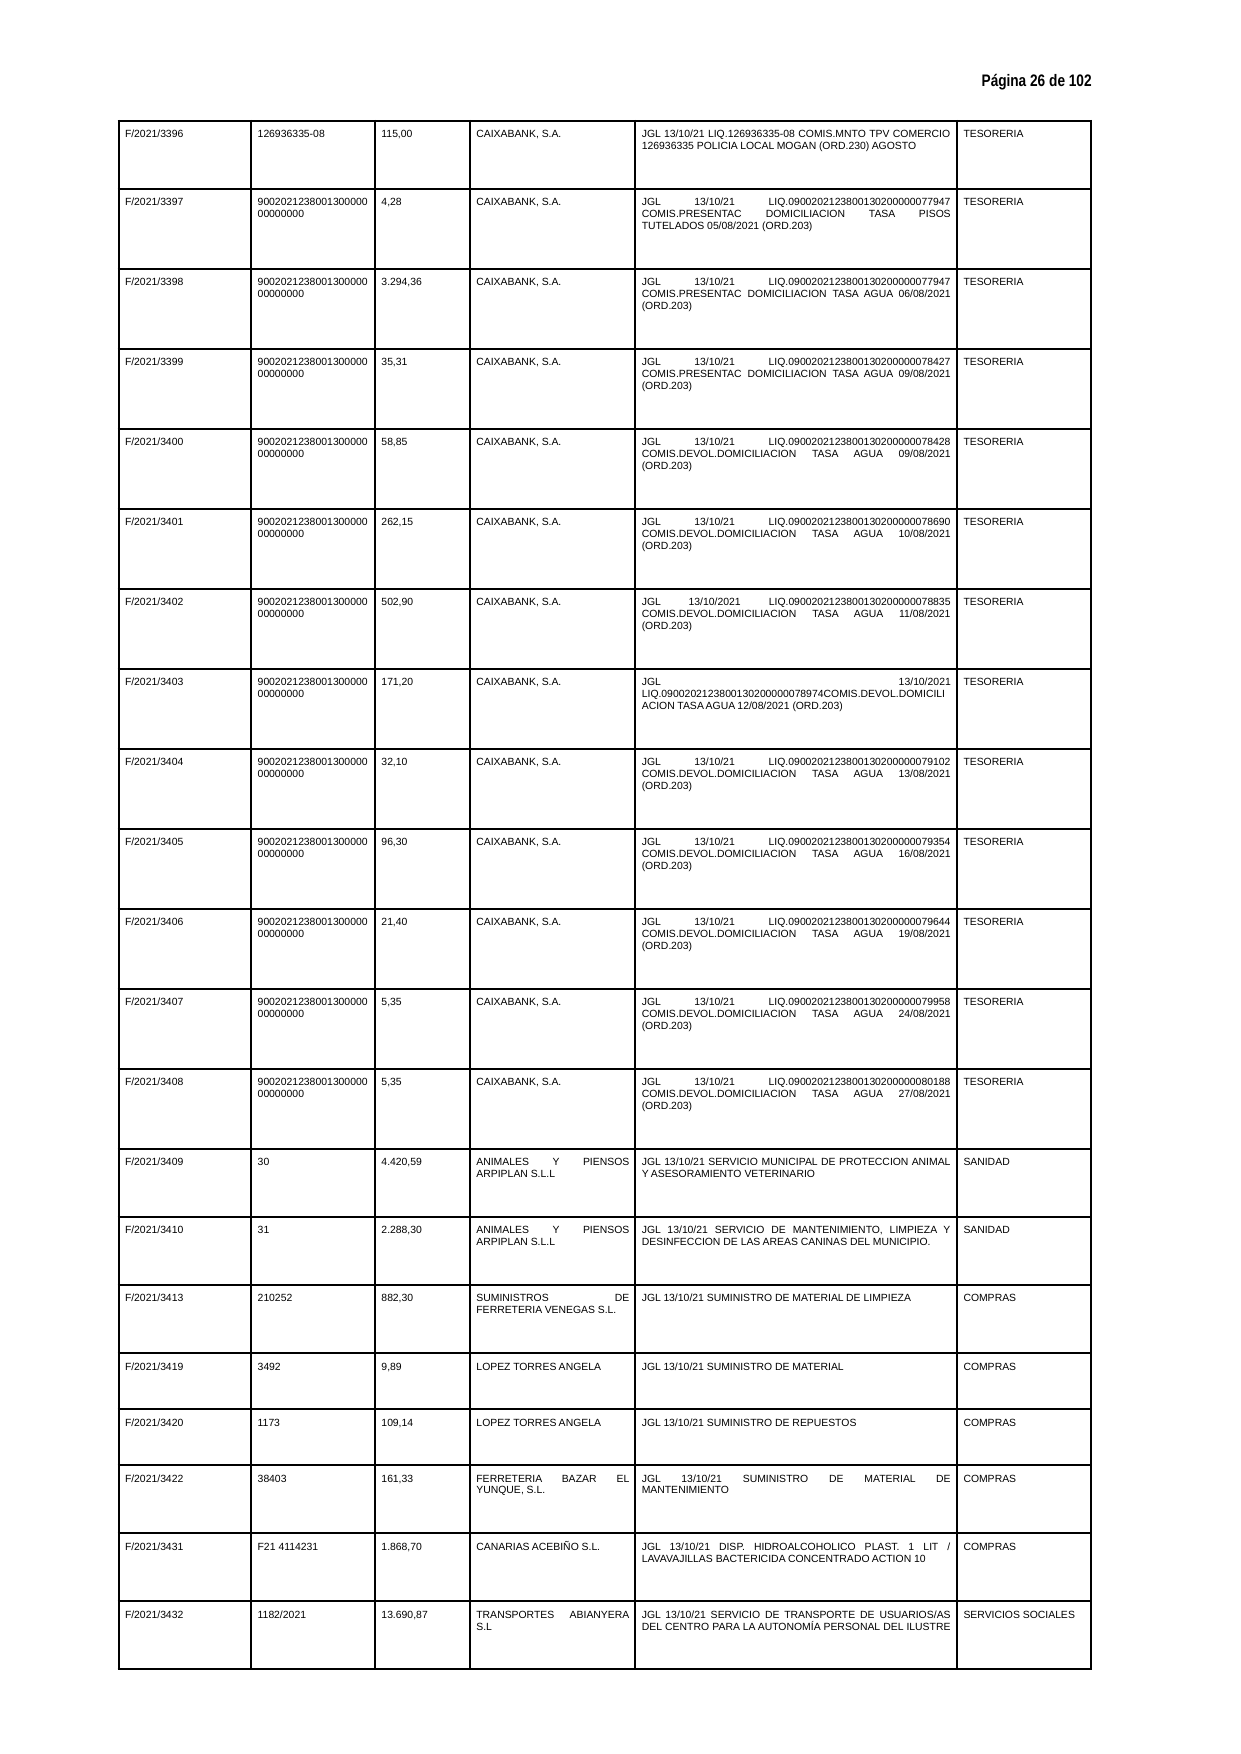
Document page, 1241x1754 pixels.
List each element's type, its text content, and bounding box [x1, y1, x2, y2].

table_cell 900202123800130000000000000 [252, 990, 374, 1068]
table_cell CAIXABANK, S.A. [471, 122, 634, 188]
table_cell 21,40 [376, 910, 469, 988]
table_cell 900202123800130000000000000 [252, 910, 374, 988]
table_cell JGL 13/10/21 LIQ.0900202123800130200000079102 COMIS.DEVOL.DOMICILIACION TASA AGUA 13/08/2021 (ORD.203) [636, 750, 956, 828]
table_cell F/2021/3413 [120, 1286, 250, 1352]
table_cell COMPRAS [958, 1410, 1090, 1464]
table_cell CAIXABANK, S.A. [471, 190, 634, 268]
table_cell F/2021/3422 [120, 1466, 250, 1532]
table_cell 96,30 [376, 830, 469, 908]
table_cell JGL 13/10/21 LIQ.0900202123800130200000078690 COMIS.DEVOL.DOMICILIACION TASA AGUA 10/08/2021 (ORD.203) [636, 510, 956, 588]
table_cell COMPRAS [958, 1534, 1090, 1600]
table_cell 31 [252, 1218, 374, 1284]
table_cell TESORERIA [958, 350, 1090, 428]
table_cell 9,89 [376, 1354, 469, 1408]
table_cell 35,31 [376, 350, 469, 428]
table_cell LOPEZ TORRES ANGELA [471, 1354, 634, 1408]
table_cell JGL 13/10/21 DISP. HIDROALCOHOLICO PLAST. 1 LIT / LAVAVAJILLAS BACTERICIDA CONCENTRADO ACTION 10 [636, 1534, 956, 1600]
table_cell CAIXABANK, S.A. [471, 270, 634, 348]
table_cell TESORERIA [958, 590, 1090, 668]
table_cell F/2021/3410 [120, 1218, 250, 1284]
table_cell FERRETERIA BAZAR EL YUNQUE, S.L. [471, 1466, 634, 1532]
table_cell F/2021/3396 [120, 122, 250, 188]
table_cell 3492 [252, 1354, 374, 1408]
table_cell 900202123800130000000000000 [252, 670, 374, 748]
table_cell 502,90 [376, 590, 469, 668]
table_cell 1.868,70 [376, 1534, 469, 1600]
table_cell TESORERIA [958, 1070, 1090, 1148]
table_cell F/2021/3408 [120, 1070, 250, 1148]
table_cell F/2021/3432 [120, 1602, 250, 1668]
table_cell CANARIAS ACEBIÑO S.L. [471, 1534, 634, 1600]
table_cell TESORERIA [958, 990, 1090, 1068]
table_cell 58,85 [376, 430, 469, 508]
table_cell TESORERIA [958, 270, 1090, 348]
table_cell CAIXABANK, S.A. [471, 990, 634, 1068]
table_cell 210252 [252, 1286, 374, 1352]
table_cell 900202123800130000000000000 [252, 590, 374, 668]
table_cell F/2021/3402 [120, 590, 250, 668]
table_cell F/2021/3403 [120, 670, 250, 748]
table_cell F/2021/3405 [120, 830, 250, 908]
table_cell 126936335-08 [252, 122, 374, 188]
table_cell 882,30 [376, 1286, 469, 1352]
table_cell JGL 13/10/21 SUMINISTRO DE MATERIAL DE LIMPIEZA [636, 1286, 956, 1352]
table_cell CAIXABANK, S.A. [471, 830, 634, 908]
table_cell F/2021/3406 [120, 910, 250, 988]
table_cell 5,35 [376, 1070, 469, 1148]
table_cell 171,20 [376, 670, 469, 748]
table_cell ANIMALES Y PIENSOS ARPIPLAN S.L.L [471, 1218, 634, 1284]
table_cell 32,10 [376, 750, 469, 828]
table_cell JGL 13/10/2021 LIQ.0900202123800130200000078974COMIS.DEVOL.DOMICILIACION TASA AGUA 12/08/2021 (ORD.203) [636, 670, 956, 748]
table_cell F/2021/3400 [120, 430, 250, 508]
table_cell 109,14 [376, 1410, 469, 1464]
table_cell 2.288,30 [376, 1218, 469, 1284]
table_cell TESORERIA [958, 190, 1090, 268]
table_cell 900202123800130000000000000 [252, 1070, 374, 1148]
table_cell 900202123800130000000000000 [252, 830, 374, 908]
table_cell 4.420,59 [376, 1150, 469, 1216]
table_cell F/2021/3409 [120, 1150, 250, 1216]
table_cell JGL 13/10/21 SERVICIO DE TRANSPORTE DE USUARIOS/AS DEL CENTRO PARA LA AUTONOMÍA PERSONAL DEL ILUSTRE [636, 1602, 956, 1668]
table_cell JGL 13/10/21 SUMINISTRO DE REPUESTOS [636, 1410, 956, 1464]
table_cell 5,35 [376, 990, 469, 1068]
table_cell 1173 [252, 1410, 374, 1464]
table_cell TESORERIA [958, 670, 1090, 748]
table_cell 161,33 [376, 1466, 469, 1532]
table_cell F/2021/3401 [120, 510, 250, 588]
table_cell F/2021/3398 [120, 270, 250, 348]
table_cell CAIXABANK, S.A. [471, 510, 634, 588]
table_cell F/2021/3420 [120, 1410, 250, 1464]
table_cell JGL 13/10/21 LIQ.0900202123800130200000080188 COMIS.DEVOL.DOMICILIACION TASA AGUA 27/08/2021 (ORD.203) [636, 1070, 956, 1148]
table_cell F21 4114231 [252, 1534, 374, 1600]
table_cell JGL 13/10/21 LIQ.0900202123800130200000078428 COMIS.DEVOL.DOMICILIACION TASA AGUA 09/08/2021 (ORD.203) [636, 430, 956, 508]
table_cell 900202123800130000000000000 [252, 510, 374, 588]
table_cell JGL 13/10/21 LIQ.0900202123800130200000079644 COMIS.DEVOL.DOMICILIACION TASA AGUA 19/08/2021 (ORD.203) [636, 910, 956, 988]
table_cell JGL 13/10/21 SERVICIO MUNICIPAL DE PROTECCION ANIMAL Y ASESORAMIENTO VETERINARIO [636, 1150, 956, 1216]
table_cell TESORERIA [958, 750, 1090, 828]
table_cell 13.690,87 [376, 1602, 469, 1668]
table_cell COMPRAS [958, 1466, 1090, 1532]
table_cell 1182/2021 [252, 1602, 374, 1668]
table_cell JGL 13/10/21 SERVICIO DE MANTENIMIENTO, LIMPIEZA Y DESINFECCION DE LAS AREAS CANINAS DEL MUNICIPIO. [636, 1218, 956, 1284]
table_cell 900202123800130000000000000 [252, 190, 374, 268]
table_cell JGL 13/10/21 LIQ.0900202123800130200000079354 COMIS.DEVOL.DOMICILIACION TASA AGUA 16/08/2021 (ORD.203) [636, 830, 956, 908]
table_cell TESORERIA [958, 430, 1090, 508]
table_cell CAIXABANK, S.A. [471, 910, 634, 988]
table_cell SANIDAD [958, 1218, 1090, 1284]
table_cell F/2021/3399 [120, 350, 250, 428]
table_cell F/2021/3419 [120, 1354, 250, 1408]
table_cell TRANSPORTES ABIANYERA S.L [471, 1602, 634, 1668]
table_cell TESORERIA [958, 122, 1090, 188]
table_cell JGL 13/10/21 LIQ.0900202123800130200000077947 COMIS.PRESENTAC DOMICILIACION TASA PISOS TUTELADOS 05/08/2021 (ORD.203) [636, 190, 956, 268]
table_cell TESORERIA [958, 910, 1090, 988]
table_cell 900202123800130000000000000 [252, 430, 374, 508]
table_cell LOPEZ TORRES ANGELA [471, 1410, 634, 1464]
table_cell SANIDAD [958, 1150, 1090, 1216]
table_cell SUMINISTROS DE FERRETERIA VENEGAS S.L. [471, 1286, 634, 1352]
table_cell CAIXABANK, S.A. [471, 350, 634, 428]
table_cell F/2021/3404 [120, 750, 250, 828]
table_cell CAIXABANK, S.A. [471, 430, 634, 508]
table_cell 30 [252, 1150, 374, 1216]
table_cell 38403 [252, 1466, 374, 1532]
table_cell SERVICIOS SOCIALES [958, 1602, 1090, 1668]
table_cell CAIXABANK, S.A. [471, 670, 634, 748]
table_cell COMPRAS [958, 1354, 1090, 1408]
table_cell 262,15 [376, 510, 469, 588]
table_cell JGL 13/10/21 SUMINISTRO DE MATERIAL [636, 1354, 956, 1408]
table_cell TESORERIA [958, 830, 1090, 908]
table_cell CAIXABANK, S.A. [471, 750, 634, 828]
table_cell 900202123800130000000000000 [252, 270, 374, 348]
table_cell 900202123800130000000000000 [252, 750, 374, 828]
table_cell CAIXABANK, S.A. [471, 590, 634, 668]
table_cell F/2021/3431 [120, 1534, 250, 1600]
table_cell JGL 13/10/21 LIQ.0900202123800130200000078427 COMIS.PRESENTAC DOMICILIACION TASA AGUA 09/08/2021 (ORD.203) [636, 350, 956, 428]
table_cell 900202123800130000000000000 [252, 350, 374, 428]
table_cell TESORERIA [958, 510, 1090, 588]
table_cell JGL 13/10/21 SUMINISTRO DE MATERIAL DE MANTENIMIENTO [636, 1466, 956, 1532]
table_cell F/2021/3407 [120, 990, 250, 1068]
table_cell JGL 13/10/2021 LIQ.0900202123800130200000078835 COMIS.DEVOL.DOMICILIACION TASA AGUA 11/08/2021 (ORD.203) [636, 590, 956, 668]
table_cell 4,28 [376, 190, 469, 268]
table_cell CAIXABANK, S.A. [471, 1070, 634, 1148]
table_cell JGL 13/10/21 LIQ.0900202123800130200000077947 COMIS.PRESENTAC DOMICILIACION TASA AGUA 06/08/2021 (ORD.203) [636, 270, 956, 348]
table_cell F/2021/3397 [120, 190, 250, 268]
table_cell ANIMALES Y PIENSOS ARPIPLAN S.L.L [471, 1150, 634, 1216]
table_cell 3.294,36 [376, 270, 469, 348]
table_cell JGL 13/10/21 LIQ.126936335-08 COMIS.MNTO TPV COMERCIO 126936335 POLICIA LOCAL MOGAN (ORD.230) AGOSTO [636, 122, 956, 188]
table_cell 115,00 [376, 122, 469, 188]
table_cell COMPRAS [958, 1286, 1090, 1352]
table_cell JGL 13/10/21 LIQ.0900202123800130200000079958 COMIS.DEVOL.DOMICILIACION TASA AGUA 24/08/2021 (ORD.203) [636, 990, 956, 1068]
